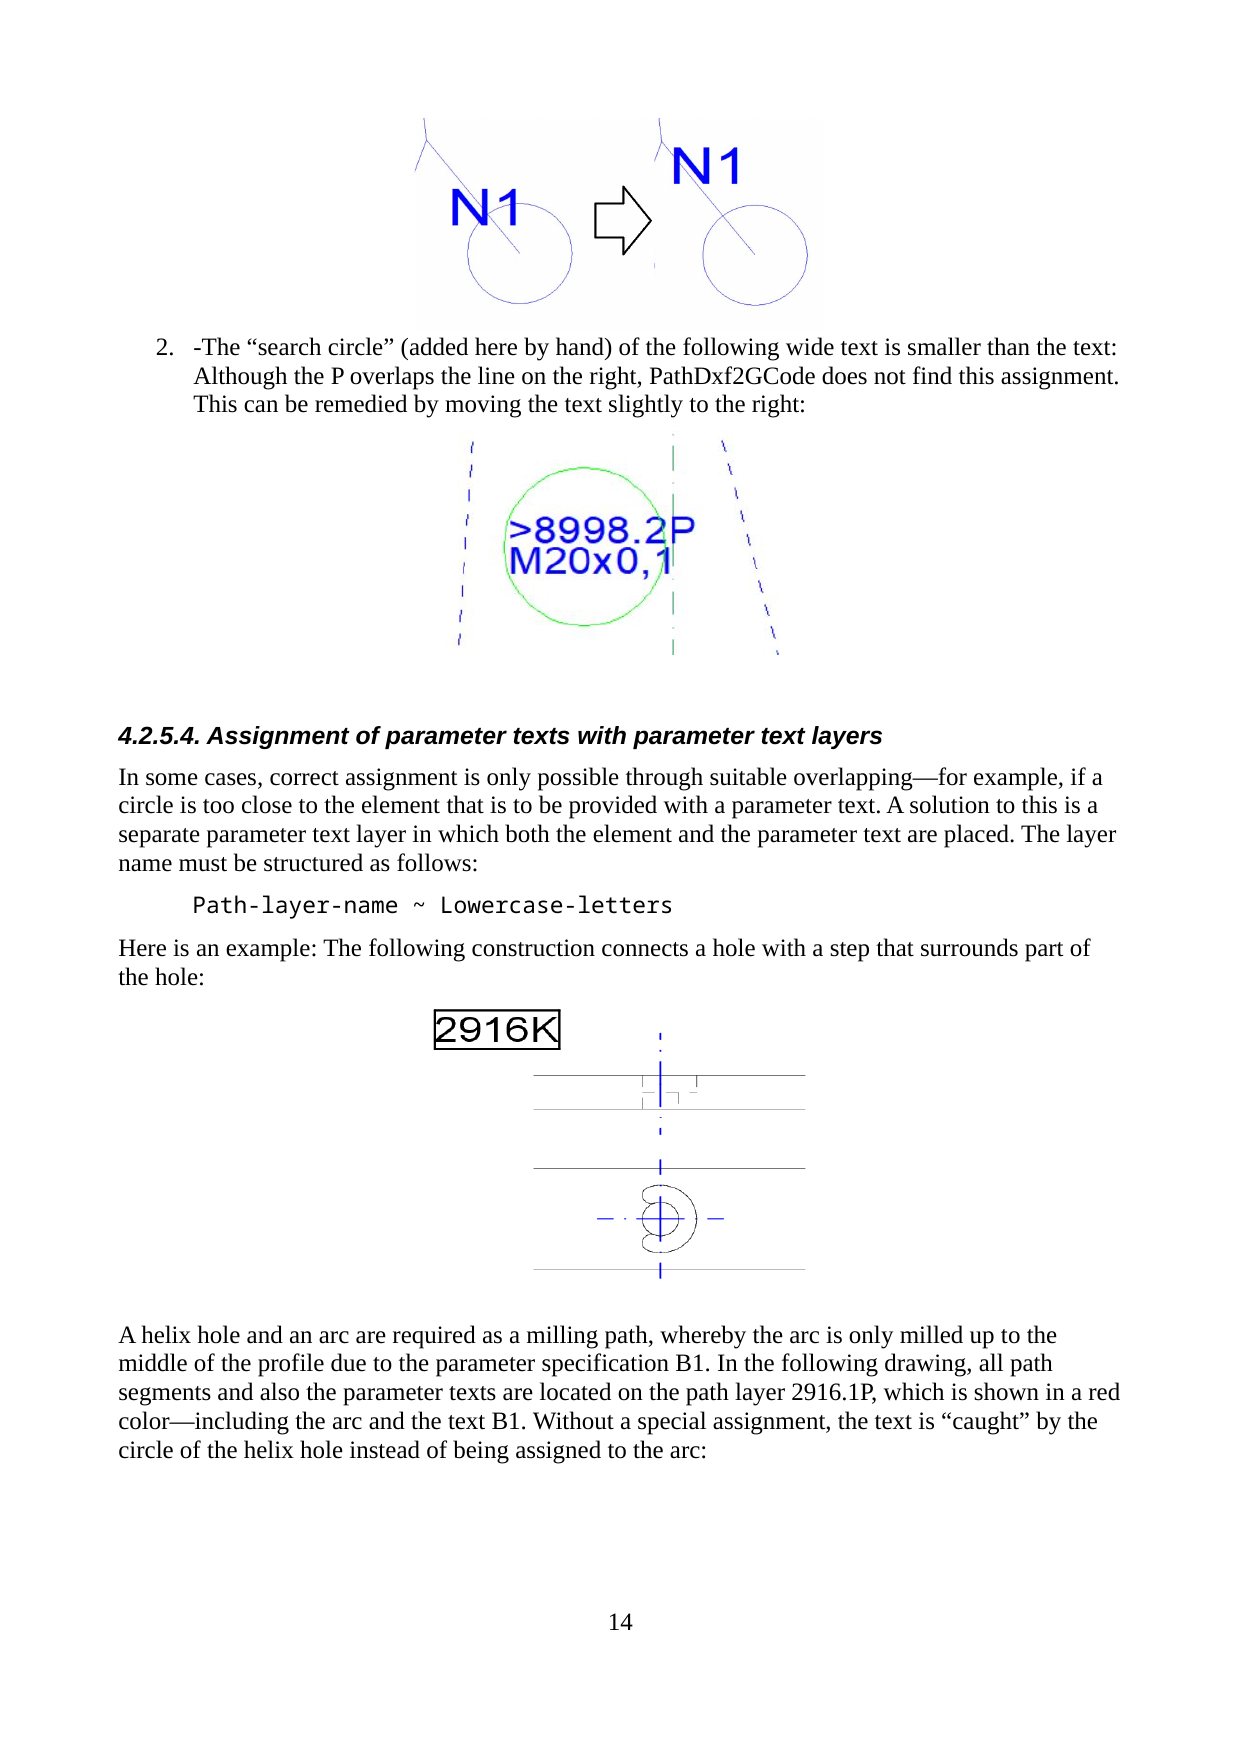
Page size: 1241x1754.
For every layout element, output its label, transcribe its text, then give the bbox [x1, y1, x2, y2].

picture [443, 430, 797, 655]
text In some cases, correct assignment is only possible through suitable overlapping—for example, if a circle is too close to the element that is to be provided with a parameter text. A solution to this is a separate parameter text layer in which both the element and the parameter text are placed. The layer name must be structured as follows: [118, 762, 1122, 877]
text A helix hole and an arc are required as a milling path, whereby the arc is only milled up to the middle of the profile due to the parameter specification B1. In the following drawing, all path segments and also the parameter texts are located on the path layer 2916.1P, which is shown in a red color—including the arc and the text B1. Without a special assignment, the text is “caught” by the circle of the helix hole instead of being assigned to the arc: [118, 1320, 1122, 1463]
text Path-layer-name ~ Lowercase-letters [192, 889, 1122, 921]
text Here is an example: The following construction connects a hole with a step that surrounds part of the hole: [118, 933, 1122, 991]
list -The “search circle” (added here by hand) of the following wide text is smaller than the text: Although the P overlaps the line on the right, PathDxf2GCode does not find this assignment. This can be remedied by moving the text slightly to the right: [156, 118, 1122, 418]
subtitle 4.2.5.4. Assignment of parameter texts with parameter text layers [118, 721, 1122, 749]
